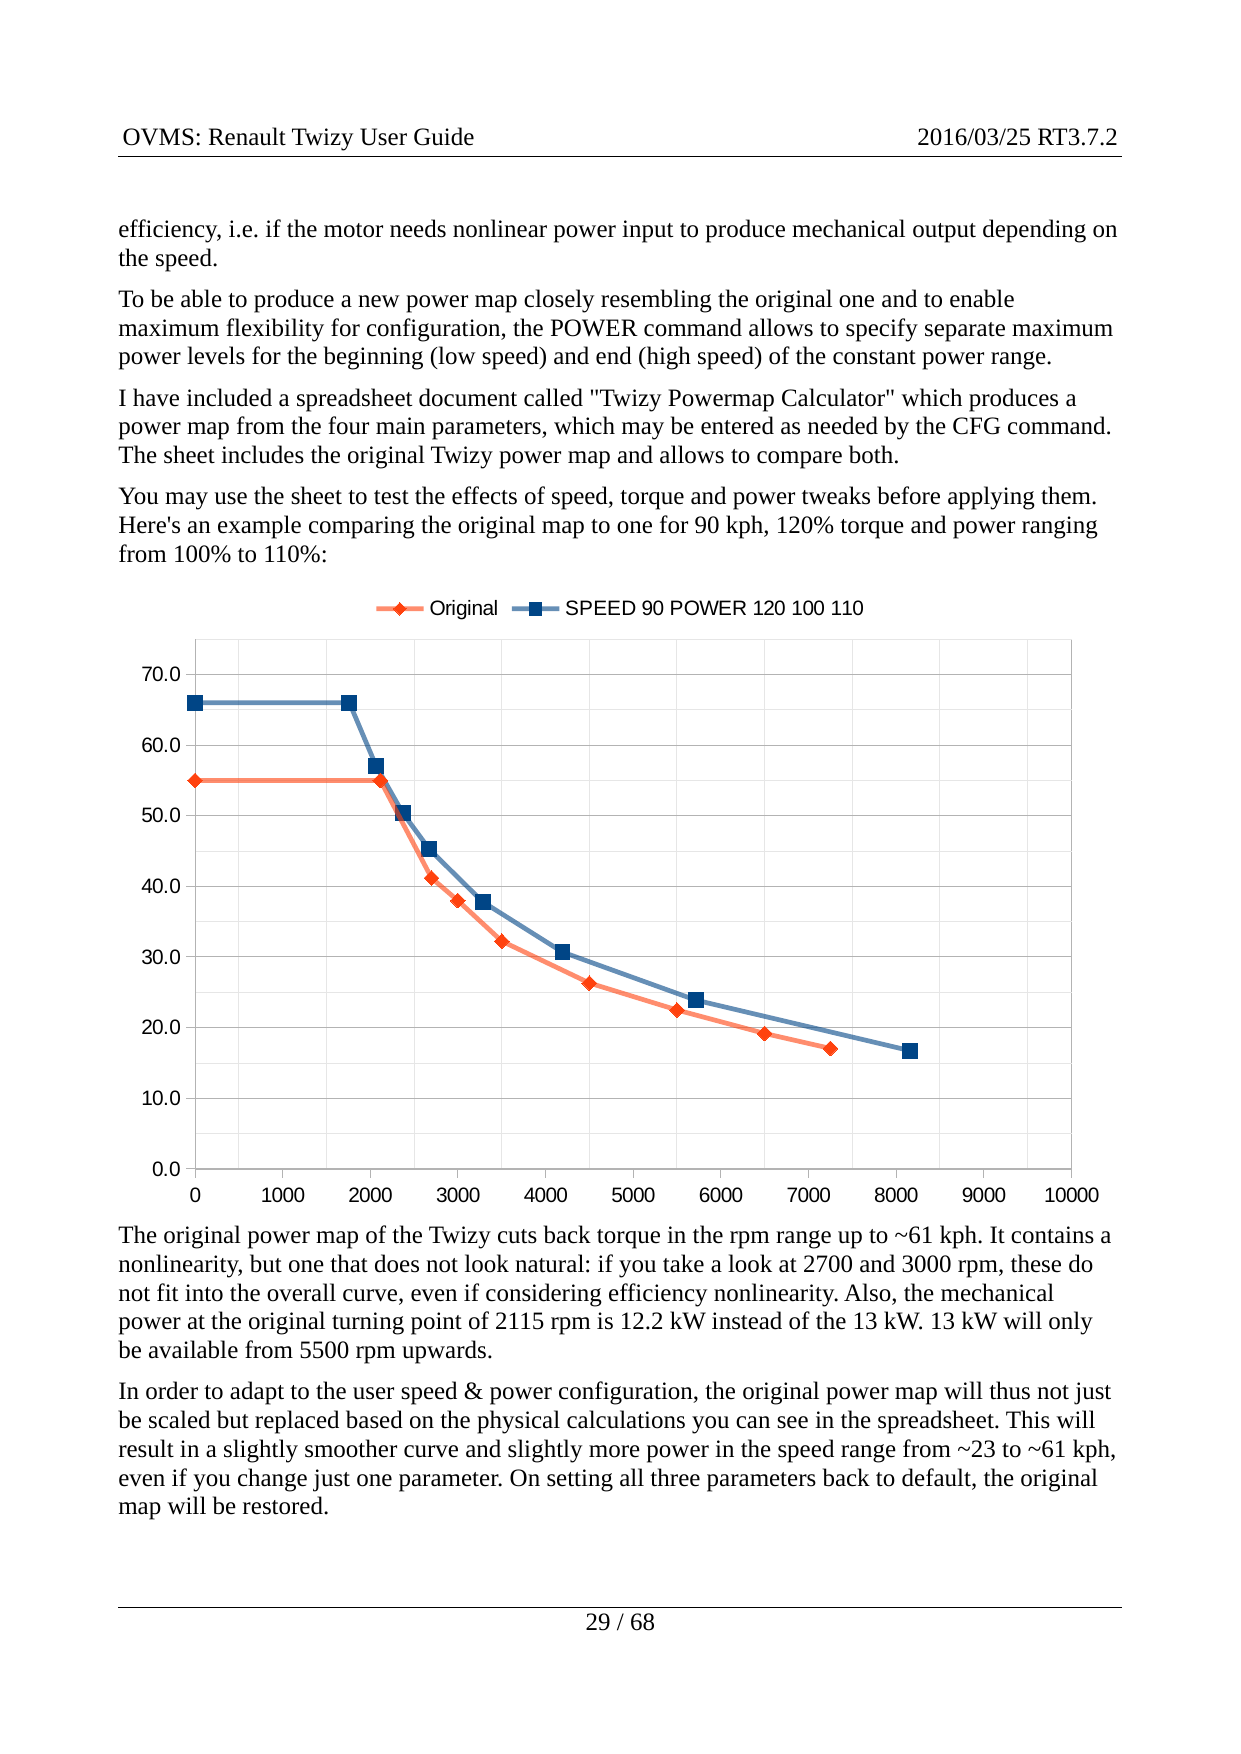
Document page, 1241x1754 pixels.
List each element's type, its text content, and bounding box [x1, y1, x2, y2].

text The original power map of the Twizy cuts back torque in the rpm range up to ~61 kph. It contains a nonlinearity, but one that does not look natural: if you take a look at 2700 and 3000 rpm, these do not fit into the overall curve, even if considering efficiency nonlinearity. Also, the mechanical power at the original turning point of 2115 rpm is 12.2 kW instead of the 13 kW. 13 kW will only be available from 5500 rpm upwards. [118, 580, 1122, 1364]
text I have included a spreadsheet document called "Twizy Powermap Calculator" which produces a power map from the four main parameters, which may be entered as needed by the CFG command. The sheet includes the original Twizy power map and allows to compare both. [118, 383, 1122, 469]
text In order to adapt to the user speed & power configuration, the original power map will thus not just be scaled but replaced based on the physical calculations you can see in the spreadsheet. This will result in a slightly smoother curve and slightly more power in the speed range from ~23 to ~61 kph, even if you change just one parameter. On setting all three parameters back to default, the original map will be restored. [118, 1376, 1122, 1520]
text You may use the sheet to test the effects of speed, torque and power tweaks before applying them. Here's an example comparing the original map to one for 90 kph, 120% torque and power ranging from 100% to 110%: [118, 481, 1122, 568]
text efficiency, i.e. if the motor needs nonlinear power input to produce mechanical output depending on the speed. [118, 214, 1122, 271]
text To be able to produce a new power map closely resembling the original one and to enable maximum flexibility for configuration, the POWER command allows to specify separate maximum power levels for the beginning (low speed) and end (high speed) of the constant power range. [118, 284, 1122, 370]
